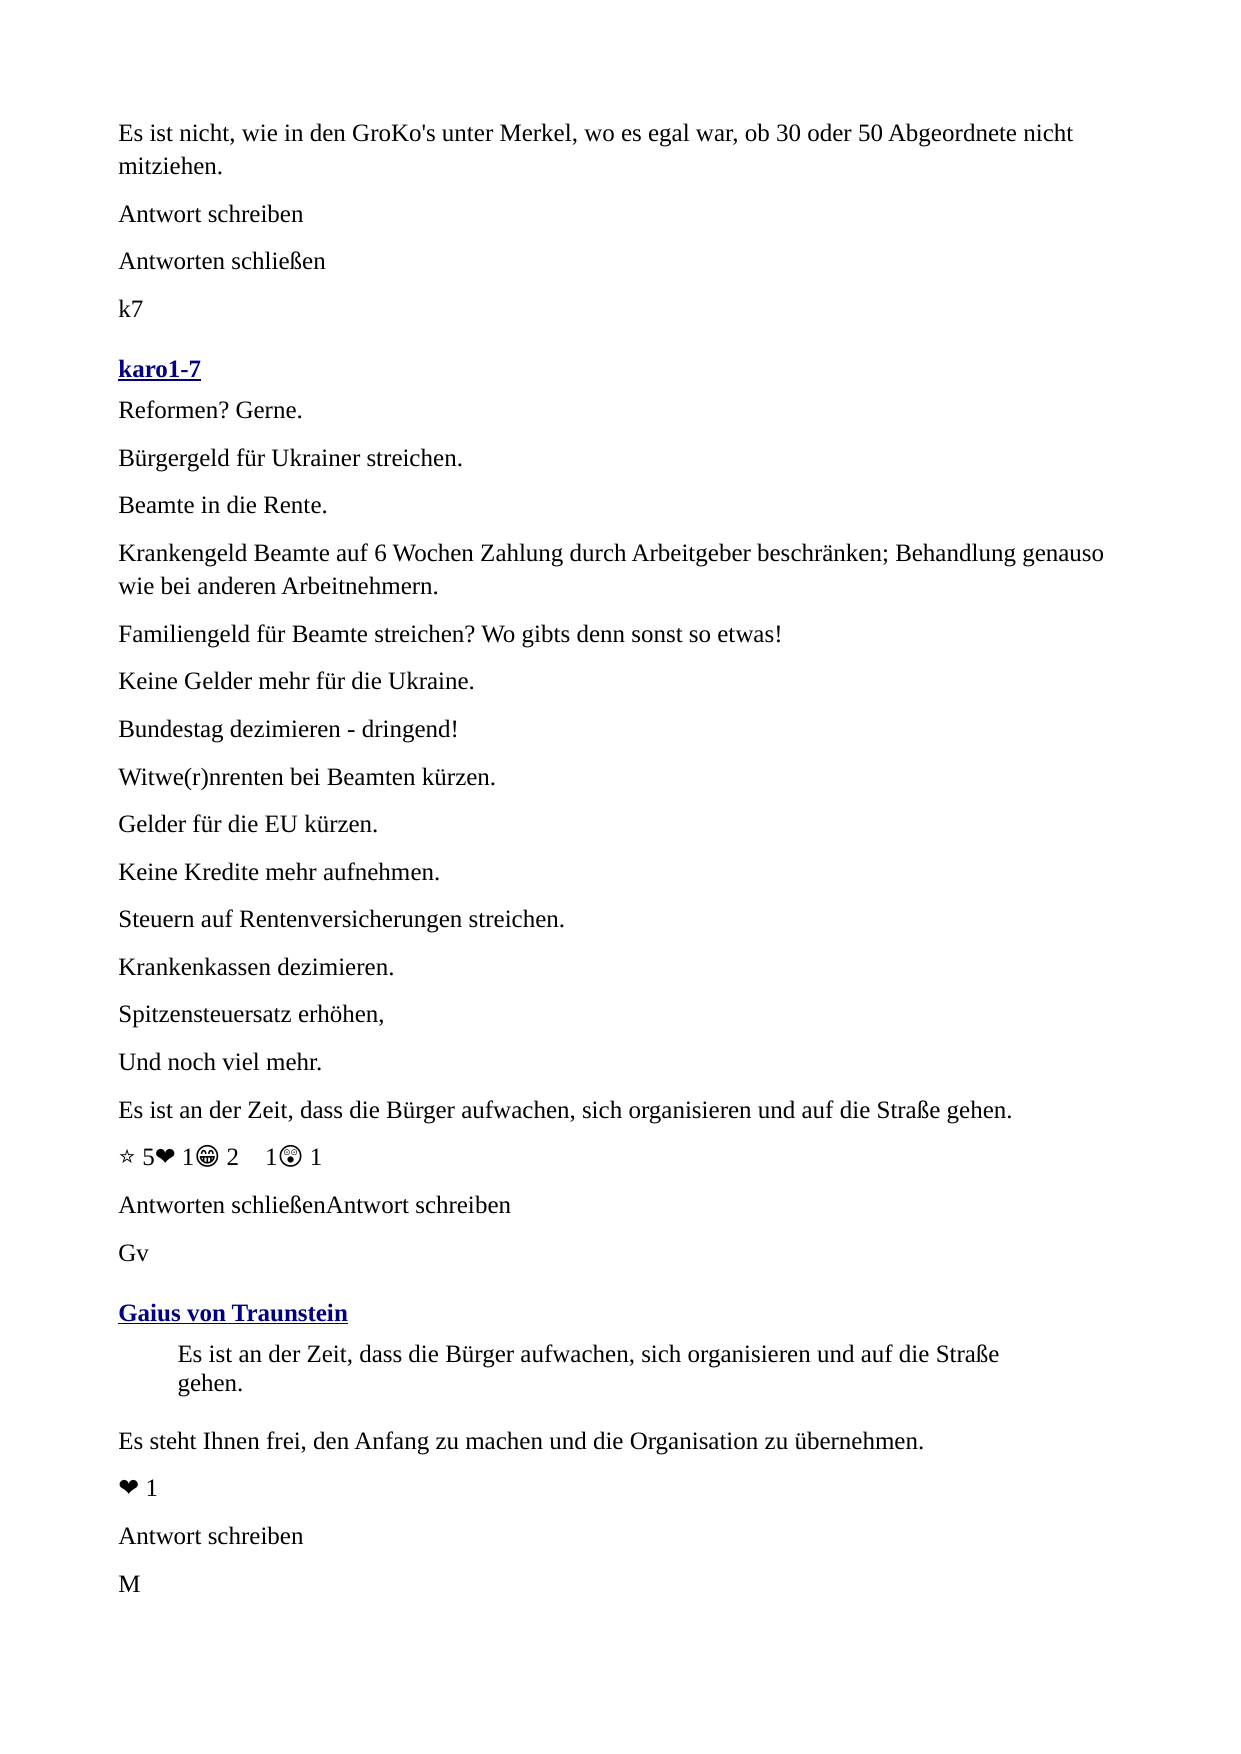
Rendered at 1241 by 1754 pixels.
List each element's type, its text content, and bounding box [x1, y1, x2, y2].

text Antworten schließen [118, 246, 1122, 275]
text Bürgergeld für Ukrainer streichen. [118, 443, 1122, 472]
text Spitzensteuersatz erhöhen, [118, 999, 1122, 1028]
text k7 [118, 294, 1122, 323]
text Es ist nicht, wie in den GroKo's unter Merkel, wo es egal war, ob 30 oder 50 Abgeordnete nicht mitziehen. [118, 118, 1122, 180]
text M [118, 1569, 1122, 1597]
text Keine Kredite mehr aufnehmen. [118, 857, 1122, 886]
text Reformen? Gerne. [118, 395, 1122, 424]
subtitle Gaius von Traunstein [118, 1298, 1122, 1326]
text Es steht Ihnen frei, den Anfang zu machen und die Organisation zu übernehmen. [118, 1426, 1122, 1455]
text Antwort schreiben [118, 1521, 1122, 1550]
text Krankenkassen dezimieren. [118, 952, 1122, 981]
text Familiengeld für Beamte streichen? Wo gibts denn sonst so etwas! [118, 619, 1122, 647]
text Steuern auf Rentenversicherungen streichen. [118, 904, 1122, 933]
text Krankengeld Beamte auf 6 Wochen Zahlung durch Arbeitgeber beschränken; Behandlung genauso wie bei anderen Arbeitnehmern. [118, 538, 1122, 600]
text Es ist an der Zeit, dass die Bürger aufwachen, sich organisieren und auf die Straße gehen. [177, 1339, 1063, 1396]
subtitle karo1-7 [118, 354, 1122, 383]
text ⭐️ 5❤️ 1😁 2🤨 1😲 1 [118, 1142, 1122, 1171]
text Keine Gelder mehr für die Ukraine. [118, 666, 1122, 695]
text Und noch viel mehr. [118, 1047, 1122, 1076]
text Gv [118, 1238, 1122, 1266]
text Beamte in die Rente. [118, 491, 1122, 519]
text ❤️ 1 [118, 1473, 1122, 1502]
text Gelder für die EU kürzen. [118, 809, 1122, 838]
text Bundestag dezimieren - dringend! [118, 714, 1122, 743]
text Antwort schreiben [118, 199, 1122, 227]
text Antworten schließenAntwort schreiben [118, 1190, 1122, 1219]
text Witwe(r)nrenten bei Beamten kürzen. [118, 762, 1122, 790]
text Es ist an der Zeit, dass die Bürger aufwachen, sich organisieren und auf die Straße gehen. [118, 1095, 1122, 1123]
